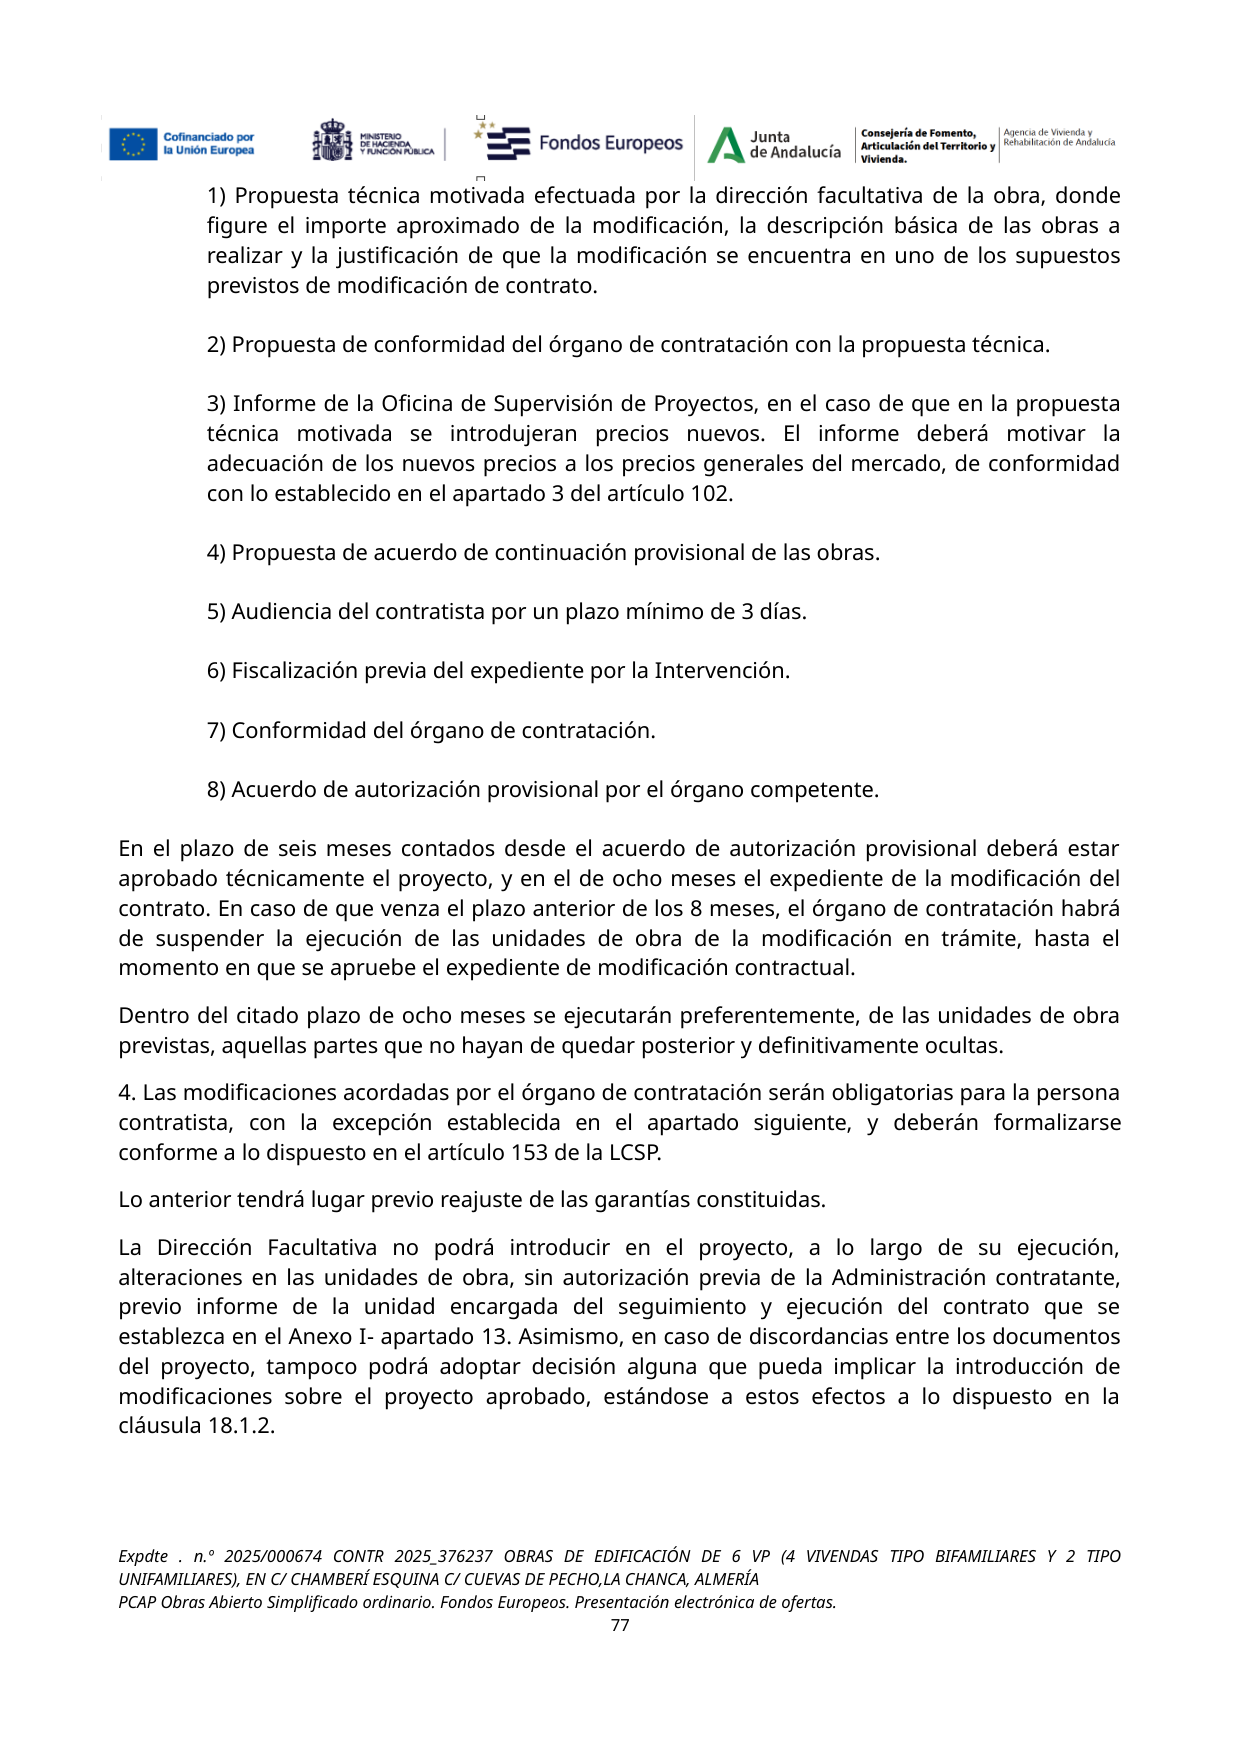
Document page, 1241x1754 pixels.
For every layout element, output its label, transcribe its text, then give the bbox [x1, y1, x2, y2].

text 5) Audiencia del contratista por un plazo mínimo de 3 días. [207, 596, 1122, 626]
text Dentro del citado plazo de ocho meses se ejecutarán preferentemente, de las unidades de obra previstas, aquellas partes que no hayan de quedar posterior y definitivamente ocultas. [118, 1000, 1122, 1059]
text 6) Fiscalización previa del expediente por la Intervención. [207, 655, 1122, 685]
text Lo anterior tendrá lugar previo reajuste de las garantías constituidas. [118, 1184, 1122, 1214]
text 2) Propuesta de conformidad del órgano de contratación con la propuesta técnica. [207, 329, 1122, 359]
text La Dirección Facultativa no podrá introducir en el proyecto, a lo largo de su ejecución, alteraciones en las unidades de obra, sin autorización previa de la Administración contratante, previo informe de la unidad encargada del seguimiento y ejecución del contrato que se establezca en el Anexo I- apartado 13. Asimismo, en caso de discordancias entre los documentos del proyecto, tampoco podrá adoptar decisión alguna que pueda implicar la introducción de modificaciones sobre el proyecto aprobado, estándose a estos efectos a lo dispuesto en la cláusula 18.1.2. [118, 1232, 1122, 1440]
text 1) Propuesta técnica motivada efectuada por la dirección facultativa de la obra, donde figure el importe aproximado de la modificación, la descripción básica de las obras a realizar y la justificación de que la modificación se encuentra en uno de los supuestos previstos de modificación de contrato. [207, 181, 1122, 299]
text 3) Informe de la Oficina de Supervisión de Proyectos, en el caso de que en la propuesta técnica motivada se introdujeran precios nuevos. El informe deberá motivar la adecuación de los nuevos precios a los precios generales del mercado, de conformidad con lo establecido en el apartado 3 del artículo 102. [207, 388, 1122, 507]
text En el plazo de seis meses contados desde el acuerdo de autorización provisional deberá estar aprobado técnicamente el proyecto, y en el de ocho meses el expediente de la modificación del contrato. En caso de que venza el plazo anterior de los 8 meses, el órgano de contratación habrá de suspender la ejecución de las unidades de obra de la modificación en trámite, hasta el momento en que se apruebe el expediente de modificación contractual. [118, 833, 1122, 982]
text 4) Propuesta de acuerdo de continuación provisional de las obras. [207, 537, 1122, 567]
text 7) Conformidad del órgano de contratación. [207, 714, 1122, 744]
picture [101, 112, 1128, 181]
text 8) Acuerdo de autorización provisional por el órgano competente. [207, 774, 1122, 804]
text 4. Las modificaciones acordadas por el órgano de contratación serán obligatorias para la persona contratista, con la excepción establecida en el apartado siguiente, y deberán formalizarse conforme a lo dispuesto en el artículo 153 de la LCSP. [118, 1077, 1122, 1166]
